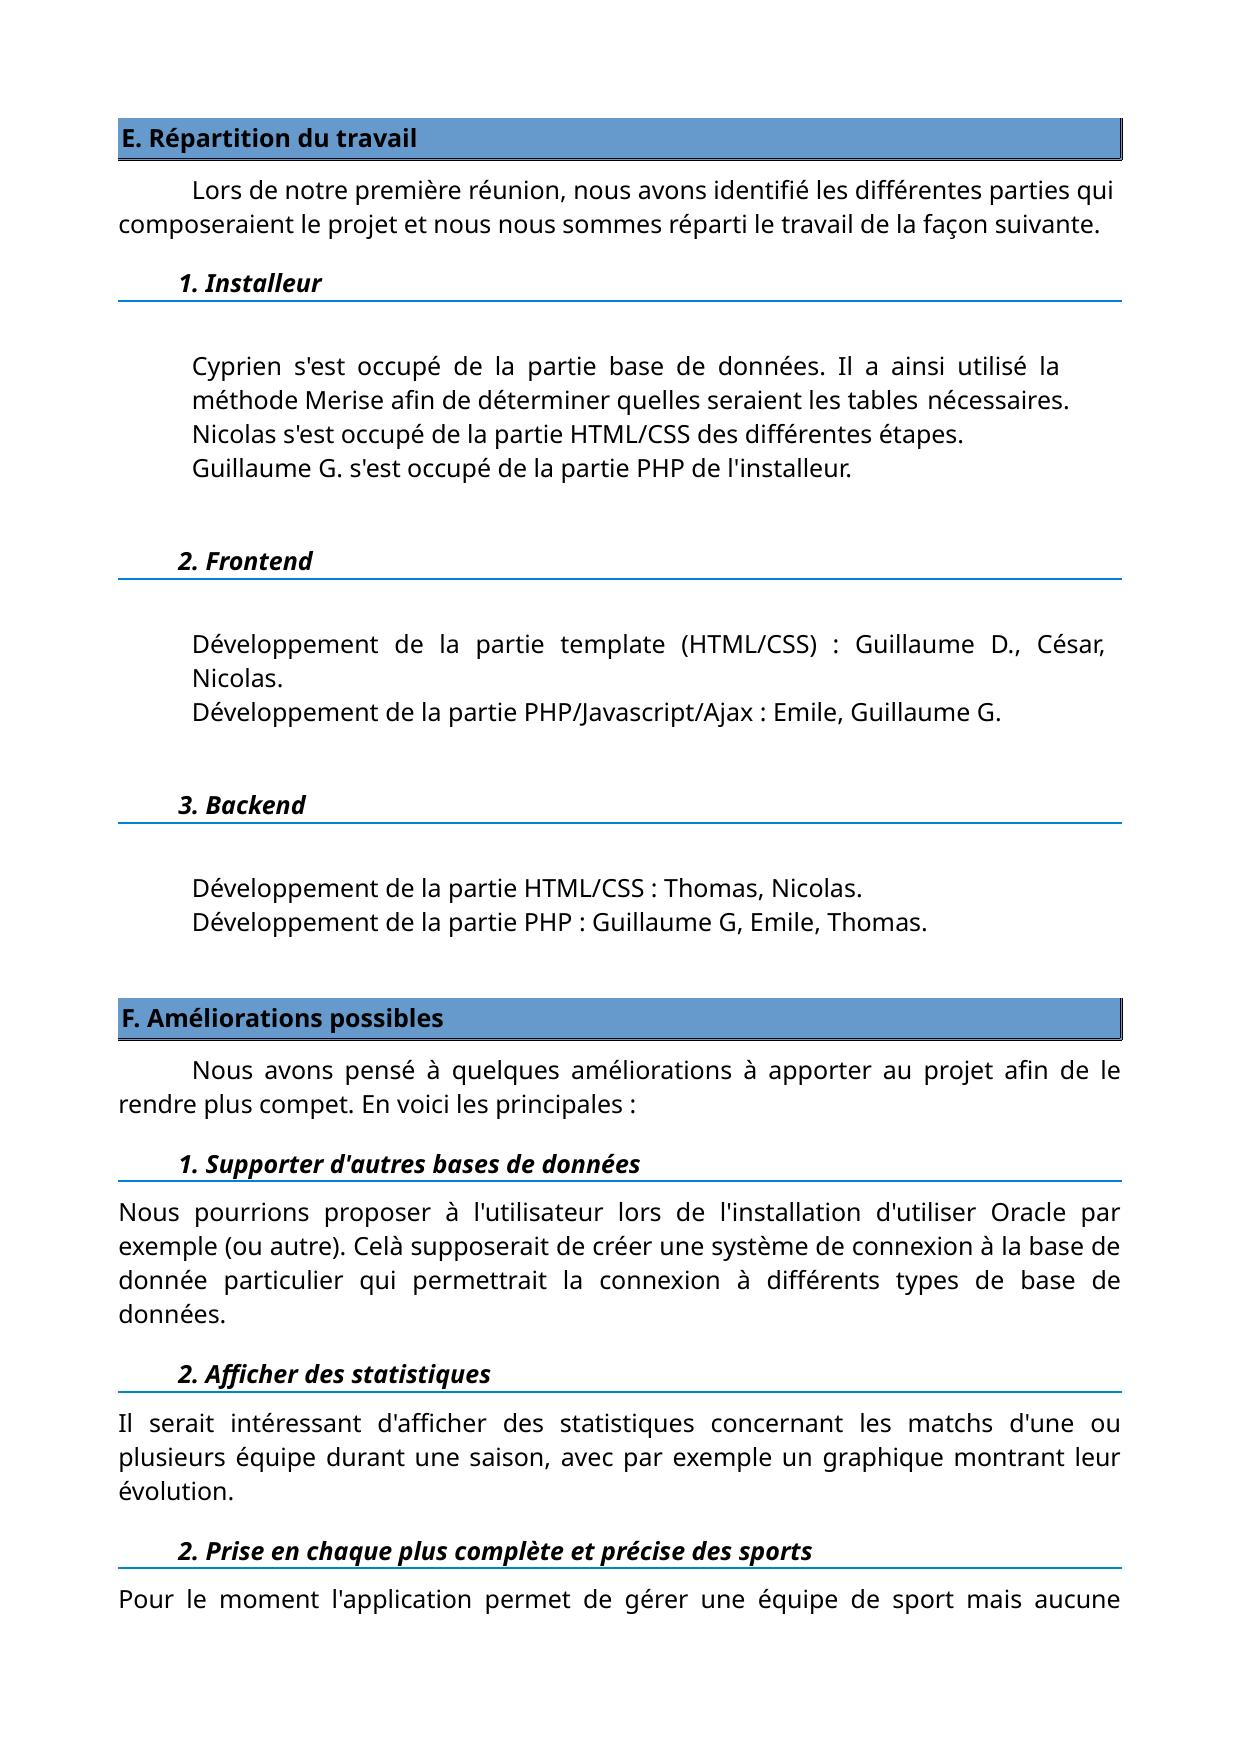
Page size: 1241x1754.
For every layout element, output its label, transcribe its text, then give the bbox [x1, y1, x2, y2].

subtitle 2. Prise en chaque plus complète et précise des sports [118, 1533, 1122, 1567]
subtitle 2. Frontend [118, 544, 1122, 578]
subtitle 3. Backend [118, 788, 1122, 822]
text Lors de notre première réunion, nous avons identifié les différentes parties qui composeraient le projet et nous nous sommes réparti le travail de la façon suivante. [118, 173, 1122, 241]
subtitle 1. Supporter d'autres bases de données [118, 1146, 1122, 1180]
text Développement de la partie PHP : Guillaume G, Emile, Thomas. [118, 905, 1122, 939]
text Développement de la partie HTML/CSS : Thomas, Nicolas. [118, 871, 1122, 905]
text Nous avons pensé à quelques améliorations à apporter au projet afin de le rendre plus compet. En voici les principales : [118, 1052, 1122, 1121]
subtitle 1. Installeur [118, 266, 1122, 300]
text Cyprien s'est occupé de la partie base de données. Il a ainsi utilisé la méthode Merise afin de déterminer quelles seraient les tables nécessaires. [118, 349, 1122, 417]
subtitle E. Répartition du travail [118, 118, 1122, 160]
text Pour le moment l'application permet de gérer une équipe de sport mais aucune [118, 1582, 1122, 1616]
text Guillaume G. s'est occupé de la partie PHP de l'installeur. [118, 451, 1122, 485]
subtitle 2. Afficher des statistiques [118, 1356, 1122, 1391]
text Nous pourrions proposer à l'utilisateur lors de l'installation d'utiliser Oracle par exemple (ou autre). Celà supposerait de créer une système de connexion à la base de donnée particulier qui permettrait la connexion à différents types de base de données. [118, 1195, 1122, 1331]
text Développement de la partie template (HTML/CSS) : Guillaume D., César, Nicolas. [118, 627, 1122, 695]
text Nicolas s'est occupé de la partie HTML/CSS des différentes étapes. [118, 417, 1122, 451]
text Développement de la partie PHP/Javascript/Ajax : Emile, Guillaume G. [118, 695, 1122, 729]
text Il serait intéressant d'afficher des statistiques concernant les matchs d'une ou plusieurs équipe durant une saison, avec par exemple un graphique montrant leur évolution. [118, 1405, 1122, 1508]
subtitle F. Améliorations possibles [118, 998, 1122, 1040]
